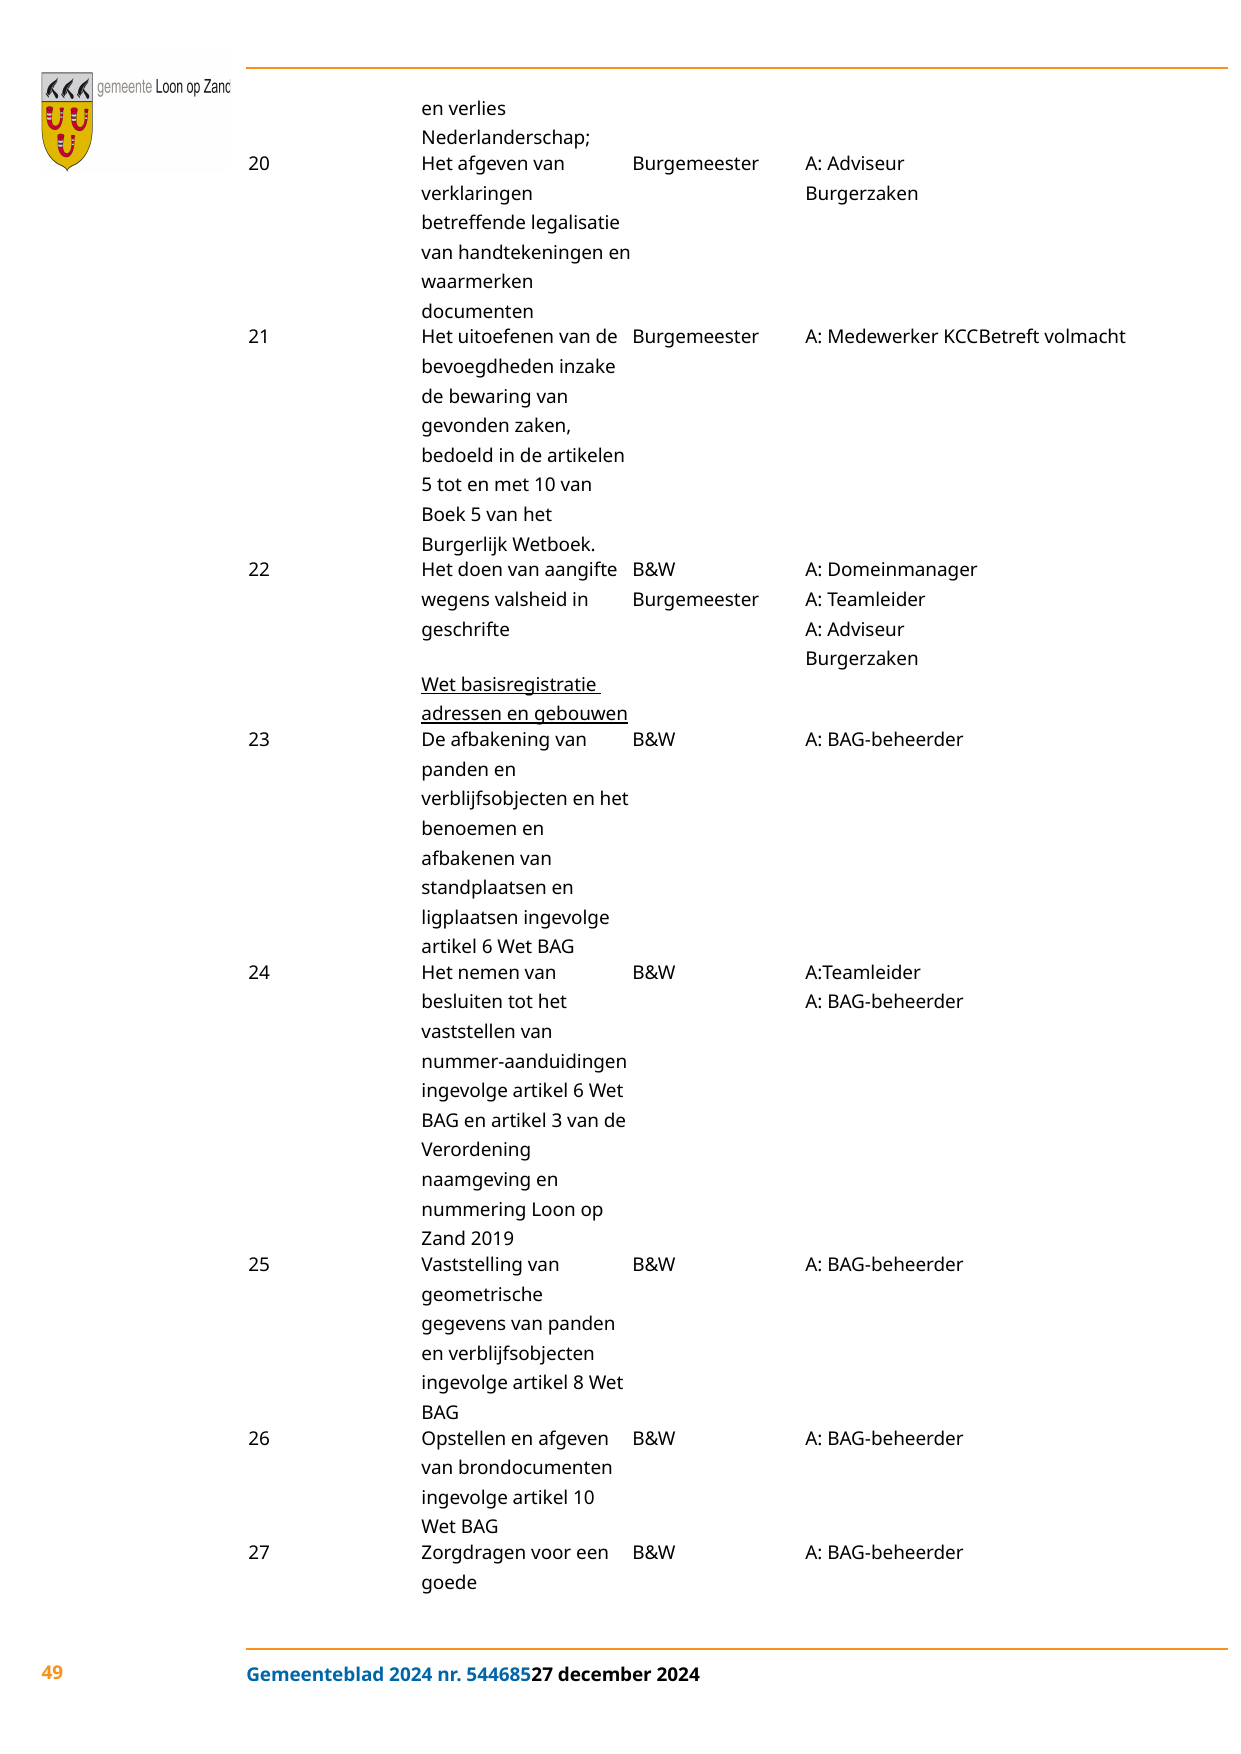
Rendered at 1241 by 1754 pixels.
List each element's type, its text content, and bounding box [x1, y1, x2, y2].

table_cell 20 [248, 150, 421, 324]
table_cell Betreft volmacht [978, 324, 1152, 557]
table_cell B&W [632, 726, 805, 959]
table_cell A:Teamleider A: BAG-beheerder [805, 959, 978, 1251]
table_cell Het doen van aangifte wegens valsheid in geschrifte [421, 557, 632, 671]
table_cell 25 [248, 1251, 421, 1425]
table_cell Vaststelling van geometrische gegevens van panden en verblijfsobjecten ingevolge artikel 8 Wet BAG [421, 1251, 632, 1425]
table_cell [978, 726, 1152, 959]
table_cell [805, 95, 978, 150]
table_cell Het uitoefenen van de bevoegdheden inzake de bewaring van gevonden zaken, bedoeld in de artikelen 5 tot en met 10 van Boek 5 van het Burgerlijk Wetboek. [421, 324, 632, 557]
table_cell 21 [248, 324, 421, 557]
table_cell Het nemen van besluiten tot het vaststellen van nummer-aanduidingen ingevolge artikel 6 Wet BAG en artikel 3 van de Verordening naamgeving en nummering Loon op Zand 2019 [421, 959, 632, 1251]
table_cell 26 [248, 1425, 421, 1539]
table_cell B&W [632, 1539, 805, 1594]
table_cell Opstellen en afgeven van brondocumenten ingevolge artikel 10 Wet BAG [421, 1425, 632, 1539]
table_cell [632, 95, 805, 150]
table_cell [805, 671, 978, 726]
table_cell B&W Burgemeester [632, 557, 805, 671]
table_cell Zorgdragen voor een goede [421, 1539, 632, 1594]
table_cell 24 [248, 959, 421, 1251]
table_cell A: BAG-beheerder [805, 1251, 978, 1425]
table_cell Burgemeester [632, 150, 805, 324]
table_cell A: Domeinmanager A: Teamleider A: Adviseur Burgerzaken [805, 557, 978, 671]
table_cell [978, 557, 1152, 671]
table_cell [248, 95, 421, 150]
table_cell Wet basisregistratie adressen en gebouwen [421, 671, 632, 726]
table_cell 22 [248, 557, 421, 671]
picture [41, 47, 231, 172]
table_cell Burgemeester [632, 324, 805, 557]
table_cell [978, 150, 1152, 324]
table_cell 27 [248, 1539, 421, 1594]
table_cell A: BAG-beheerder [805, 1425, 978, 1539]
table_cell [978, 95, 1152, 150]
table_cell A: Adviseur Burgerzaken [805, 150, 978, 324]
table_cell [978, 1539, 1152, 1594]
table_cell Het afgeven van verklaringen betreffende legalisatie van handtekeningen en waarmerken documenten [421, 150, 632, 324]
table_cell A: BAG-beheerder [805, 726, 978, 959]
table_cell [632, 671, 805, 726]
table_cell [978, 1425, 1152, 1539]
table_cell 23 [248, 726, 421, 959]
table_cell [248, 671, 421, 726]
table_cell en verlies Nederlanderschap; [421, 95, 632, 150]
table_cell B&W [632, 959, 805, 1251]
table_cell De afbakening van panden en verblijfsobjecten en het benoemen en afbakenen van standplaatsen en ligplaatsen ingevolge artikel 6 Wet BAG [421, 726, 632, 959]
table_cell A: BAG-beheerder [805, 1539, 978, 1594]
table_cell B&W [632, 1425, 805, 1539]
table_cell B&W [632, 1251, 805, 1425]
table_cell [978, 959, 1152, 1251]
table_cell [978, 671, 1152, 726]
table_cell A: Medewerker KCC [805, 324, 978, 557]
table_cell [978, 1251, 1152, 1425]
